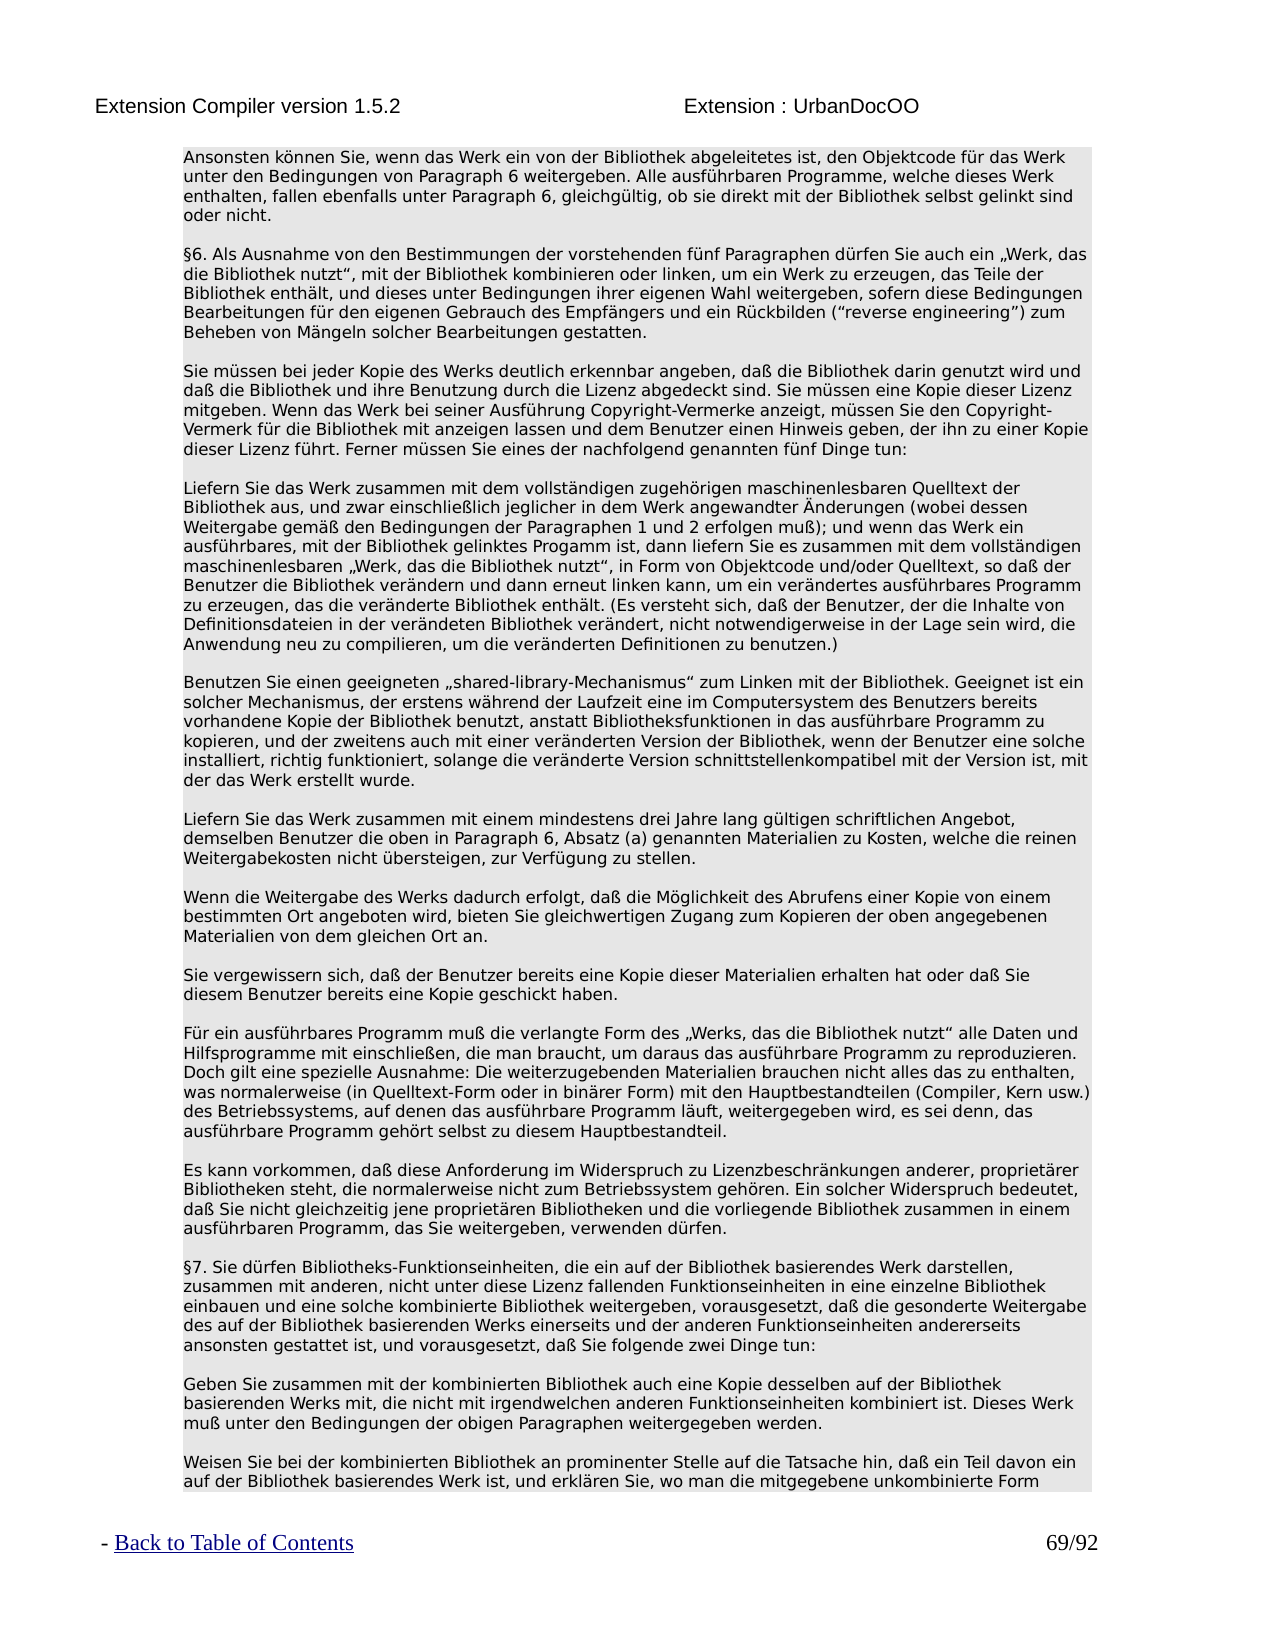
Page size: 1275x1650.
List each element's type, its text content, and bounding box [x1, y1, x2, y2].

text Sie vergewissern sich, daß der Benutzer bereits eine Kopie dieser Materialien erhalten hat oder daß Sie diesem Benutzer bereits eine Kopie geschickt haben. [183, 966, 1092, 1004]
text Es kann vorkommen, daß diese Anforderung im Widerspruch zu Lizenzbeschränkungen anderer, proprietärer Bibliotheken steht, die normalerweise nicht zum Betriebssystem gehören. Ein solcher Widerspruch bedeutet, daß Sie nicht gleichzeitig jene proprietären Bibliotheken und die vorliegende Bibliothek zusammen in einem ausführbaren Programm, das Sie weitergeben, verwenden dürfen. [183, 1160, 1092, 1238]
text Ansonsten können Sie, wenn das Werk ein von der Bibliothek abgeleitetes ist, den Objektcode für das Werk unter den Bedingungen von Paragraph 6 weitergeben. Alle ausführbaren Programme, welche dieses Werk enthalten, fallen ebenfalls unter Paragraph 6, gleichgültig, ob sie direkt mit der Bibliothek selbst gelinkt sind oder nicht. [183, 147, 1092, 225]
text Geben Sie zusammen mit der kombinierten Bibliothek auch eine Kopie desselben auf der Bibliothek basierenden Werks mit, die nicht mit irgendwelchen anderen Funktionseinheiten kombiniert ist. Dieses Werk muß unter den Bedingungen der obigen Paragraphen weitergegeben werden. [183, 1375, 1092, 1433]
text Sie müssen bei jeder Kopie des Werks deutlich erkennbar angeben, daß die Bibliothek darin genutzt wird und daß die Bibliothek und ihre Benutzung durch die Lizenz abgedeckt sind. Sie müssen eine Kopie dieser Lizenz mitgeben. Wenn das Werk bei seiner Ausführung Copyright-Vermerke anzeigt, müssen Sie den Copyright-Vermerk für die Bibliothek mit anzeigen lassen und dem Benutzer einen Hinweis geben, der ihn zu einer Kopie dieser Lizenz führt. Ferner müssen Sie eines der nachfolgend genannten fünf Dinge tun: [183, 362, 1092, 459]
text Weisen Sie bei der kombinierten Bibliothek an prominenter Stelle auf die Tatsache hin, daß ein Teil davon ein auf der Bibliothek basierendes Werk ist, und erklären Sie, wo man die mitgegebene unkombinierte Form [183, 1453, 1092, 1492]
text §7. Sie dürfen Bibliotheks-Funktionseinheiten, die ein auf der Bibliothek basierendes Werk darstellen, zusammen mit anderen, nicht unter diese Lizenz fallenden Funktionseinheiten in eine einzelne Bibliothek einbauen und eine solche kombinierte Bibliothek weitergeben, vorausgesetzt, daß die gesonderte Weitergabe des auf der Bibliothek basierenden Werks einerseits und der anderen Funktionseinheiten andererseits ansonsten gestattet ist, und vorausgesetzt, daß Sie folgende zwei Dinge tun: [183, 1258, 1092, 1355]
text Wenn die Weitergabe des Werks dadurch erfolgt, daß die Möglichkeit des Abrufens einer Kopie von einem bestimmten Ort angeboten wird, bieten Sie gleichwertigen Zugang zum Kopieren der oben angegebenen Materialien von dem gleichen Ort an. [183, 888, 1092, 946]
text §6. Als Ausnahme von den Bestimmungen der vorstehenden fünf Paragraphen dürfen Sie auch ein „Werk, das die Bibliothek nutzt“, mit der Bibliothek kombinieren oder linken, um ein Werk zu erzeugen, das Teile der Bibliothek enthält, und dieses unter Bedingungen ihrer eigenen Wahl weitergeben, sofern diese Bedingungen Bearbeitungen für den eigenen Gebrauch des Empfängers und ein Rückbilden (“reverse engineering”) zum Beheben von Mängeln solcher Bearbeitungen gestatten. [183, 245, 1092, 342]
text Für ein ausführbares Programm muß die verlangte Form des „Werks, das die Bibliothek nutzt“ alle Daten und Hilfsprogramme mit einschließen, die man braucht, um daraus das ausführbare Programm zu reproduzieren. Doch gilt eine spezielle Ausnahme: Die weiterzugebenden Materialien brauchen nicht alles das zu enthalten, was normalerweise (in Quelltext-Form oder in binärer Form) mit den Hauptbestandteilen (Compiler, Kern usw.) des Betriebssystems, auf denen das ausführbare Programm läuft, weitergegeben wird, es sei denn, das ausführbare Programm gehört selbst zu diesem Hauptbestandteil. [183, 1024, 1092, 1141]
text Liefern Sie das Werk zusammen mit dem vollständigen zugehörigen maschinenlesbaren Quelltext der Bibliothek aus, und zwar einschließlich jeglicher in dem Werk angewandter Änderungen (wobei dessen Weitergabe gemäß den Bedingungen der Paragraphen 1 und 2 erfolgen muß); und wenn das Werk ein ausführbares, mit der Bibliothek gelinktes Progamm ist, dann liefern Sie es zusammen mit dem vollständigen maschinenlesbaren „Werk, das die Bibliothek nutzt“, in Form von Objektcode und/oder Quelltext, so daß der Benutzer die Bibliothek verändern und dann erneut linken kann, um ein verändertes ausführbares Programm zu erzeugen, das die veränderte Bibliothek enthält. (Es versteht sich, daß der Benutzer, der die Inhalte von Definitionsdateien in der verändeten Bibliothek verändert, nicht notwendigerweise in der Lage sein wird, die Anwendung neu zu compilieren, um die veränderten Definitionen zu benutzen.) [183, 479, 1092, 654]
text Benutzen Sie einen geeigneten „shared-library-Mechanismus“ zum Linken mit der Bibliothek. Geeignet ist ein solcher Mechanismus, der erstens während der Laufzeit eine im Computersystem des Benutzers bereits vorhandene Kopie der Bibliothek benutzt, anstatt Bibliotheksfunktionen in das ausführbare Programm zu kopieren, und der zweitens auch mit einer veränderten Version der Bibliothek, wenn der Benutzer eine solche installiert, richtig funktioniert, solange die veränderte Version schnittstellenkompatibel mit der Version ist, mit der das Werk erstellt wurde. [183, 673, 1092, 790]
text Liefern Sie das Werk zusammen mit einem mindestens drei Jahre lang gültigen schriftlichen Angebot, demselben Benutzer die oben in Paragraph 6, Absatz (a) genannten Materialien zu Kosten, welche die reinen Weitergabekosten nicht übersteigen, zur Verfügung zu stellen. [183, 810, 1092, 868]
